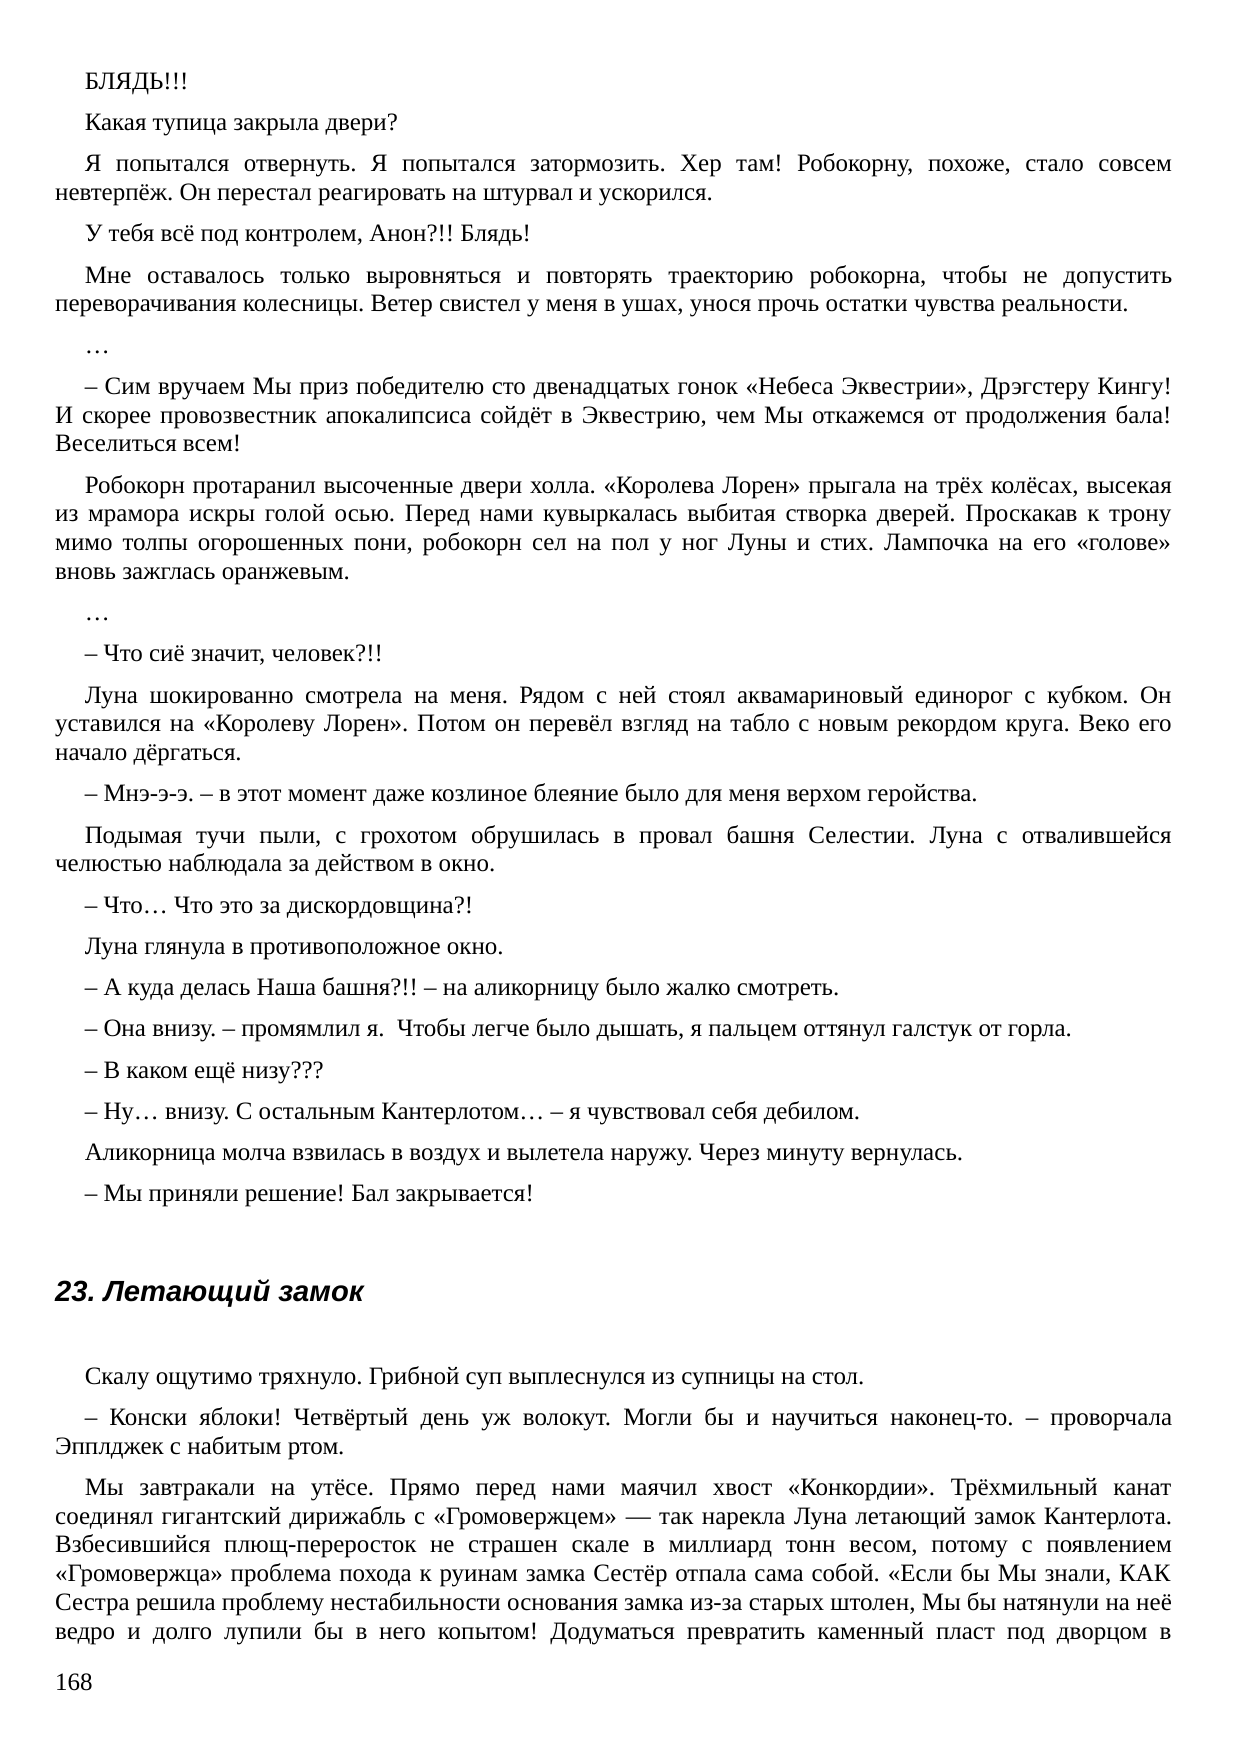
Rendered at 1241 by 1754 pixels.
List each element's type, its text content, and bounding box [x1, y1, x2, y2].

text – Мы приняли решение! Бал закрывается! [55, 1178, 1173, 1207]
text Робокорн протаранил высоченные двери холла. «Королева Лорен» прыгала на трёх колёсах, высекая из мрамора искры голой осью. Перед нами кувыркалась выбитая створка дверей. Проскакав к трону мимо толпы огорошенных пони, робокорн сел на пол у ног Луны и стих. Лампочка на его «голове» вновь зажглась оранжевым. [55, 470, 1173, 585]
text – Что… Что это за дискордовщина?! [55, 890, 1173, 918]
text … [55, 597, 1173, 626]
text Скалу ощутимо тряхнуло. Грибной суп выплеснулся из супницы на стол. [55, 1361, 1173, 1389]
text – Мнэ-э-э. – в этот момент даже козлиное блеяние было для меня верхом геройства. [55, 778, 1173, 807]
text – Ну… внизу. С остальным Кантерлотом… – я чувствовал себя дебилом. [55, 1096, 1173, 1125]
text Мне оставалось только выровняться и повторять траекторию робокорна, чтобы не допустить переворачивания колесницы. Ветер свистел у меня в ушах, унося прочь остатки чувства реальности. [55, 260, 1173, 317]
text У тебя всё под контролем, Анон?!! Блядь! [55, 218, 1173, 247]
text – В каком ещё низу??? [55, 1055, 1173, 1083]
text – Что сиё значит, человек?!! [55, 638, 1173, 667]
text … [55, 330, 1173, 358]
text Подымая тучи пыли, с грохотом обрушилась в провал башня Селестии. Луна с отвалившейся челюстью наблюдала за действом в окно. [55, 820, 1173, 877]
text БЛЯДЬ!!! [55, 66, 1173, 95]
text Какая тупица закрыла двери? [55, 107, 1173, 136]
text Луна шокированно смотрела на меня. Рядом с ней стоял аквамариновый единорог с кубком. Он уставился на «Королеву Лорен». Потом он перевёл взгляд на табло с новым рекордом круга. Веко его начало дёргаться. [55, 680, 1173, 766]
text – Конски яблоки! Четвёртый день уж волокут. Могли бы и научиться наконец-то. – проворчала Эпплджек с набитым ртом. [55, 1402, 1173, 1459]
subtitle 23. Летающий замок [55, 1273, 1173, 1307]
text Мы завтракали на утёсе. Прямо перед нами маячил хвост «Конкордии». Трёхмильный канат соединял гигантский дирижабль с «Громовержцем» — так нарекла Луна летающий замок Кантерлота. Взбесившийся плющ-переросток не страшен скале в миллиард тонн весом, потому с появлением «Громовержца» проблема похода к руинам замка Сестёр отпала сама собой. «Если бы Мы знали, КАК Сестра решила проблему нестабильности основания замка из-за старых штолен, Мы бы натянули на неё ведро и долго лупили бы в него копытом! Додуматься превратить каменный пласт под дворцом в [55, 1472, 1173, 1644]
text – А куда делась Наша башня?!! – на аликорницу было жалко смотреть. [55, 972, 1173, 1001]
text Я попытался отвернуть. Я попытался затормозить. Хер там! Робокорну, похоже, стало совсем невтерпёж. Он перестал реагировать на штурвал и ускорился. [55, 148, 1173, 206]
text Луна глянула в противоположное окно. [55, 931, 1173, 960]
text – Она внизу. – промямлил я. Чтобы легче было дышать, я пальцем оттянул галстук от горла. [55, 1013, 1173, 1042]
text – Сим вручаем Мы приз победителю сто двенадцатых гонок «Небеса Эквестрии», Дрэгстеру Кингу! И скорее провозвестник апокалипсиса сойдёт в Эквестрию, чем Мы откажемся от продолжения бала! Веселиться всем! [55, 371, 1173, 457]
text Аликорница молча взвилась в воздух и вылетела наружу. Через минуту вернулась. [55, 1137, 1173, 1166]
